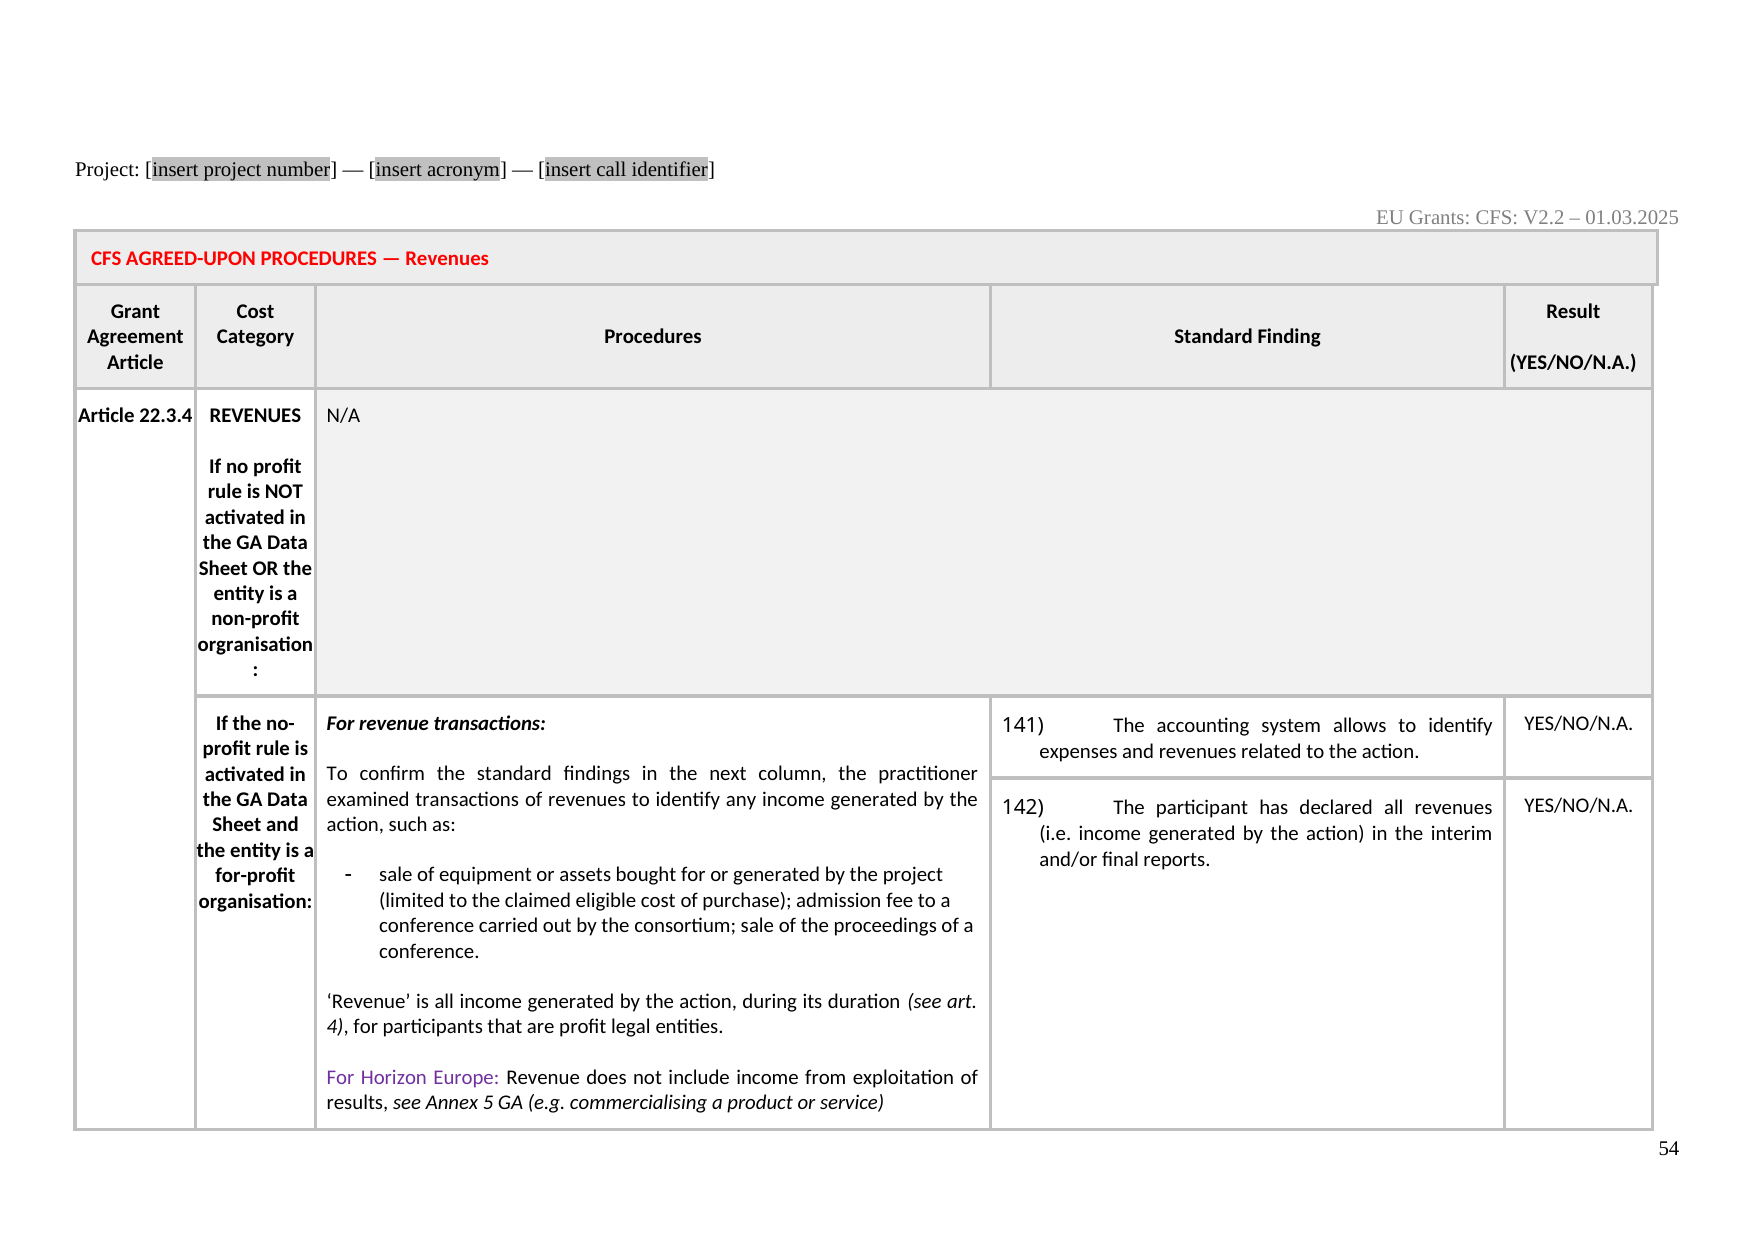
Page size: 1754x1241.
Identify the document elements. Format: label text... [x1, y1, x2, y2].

table_cell [1654, 387, 1658, 694]
table_cell Article 22.3.4 [77, 390, 194, 1127]
table_cell [1654, 776, 1658, 1127]
table_cell YES/NO/N.A. [1506, 780, 1651, 1127]
table_cell [1654, 694, 1658, 776]
table_cell Cost Category [197, 286, 314, 387]
table_cell N/A [317, 390, 1651, 694]
table_cell Procedures [317, 286, 989, 387]
table_cell For revenue transactions: To confirm the standard findings in the next column, the practitioner examined transactions of revenues to identify any income generated by the action, such as: sale of equipment or assets bought for or generated by the project (limited to the claimed eligible cost of purchase); admission fee to a conference carried out by the consortium; sale of the proceedings of a conference. ‘Revenue’ is all income generated by the action, during its duration (see art. 4), for participants that are profit legal entities. For Horizon Europe: Revenue does not include income from exploitation of results, see Annex 5 GA (e.g. commercialising a product or service) [317, 698, 989, 1127]
table_header CFS AGREED-UPON PROCEDURES — Revenues [77, 232, 1656, 283]
table_cell The accounting system allows to identify expenses and revenues related to the action. [992, 698, 1503, 776]
table_cell The participant has declared all revenues (i.e. income generated by the action) in the interim and/or final reports. [992, 780, 1503, 1127]
table_cell [1654, 286, 1658, 387]
table_cell If the no-profit rule is activated in the GA Data Sheet and the entity is a for-profit organisation: [197, 698, 314, 1127]
table_cell REVENUES If no profit rule is NOT activated in the GA Data Sheet OR the entity is a non-profit orgranisation: [197, 390, 314, 694]
table_cell Standard Finding [992, 286, 1503, 387]
table_cell Result (YES/NO/N.A.) [1506, 286, 1651, 387]
table_cell YES/NO/N.A. [1506, 698, 1651, 776]
table_cell Grant Agreement Article [77, 286, 194, 387]
